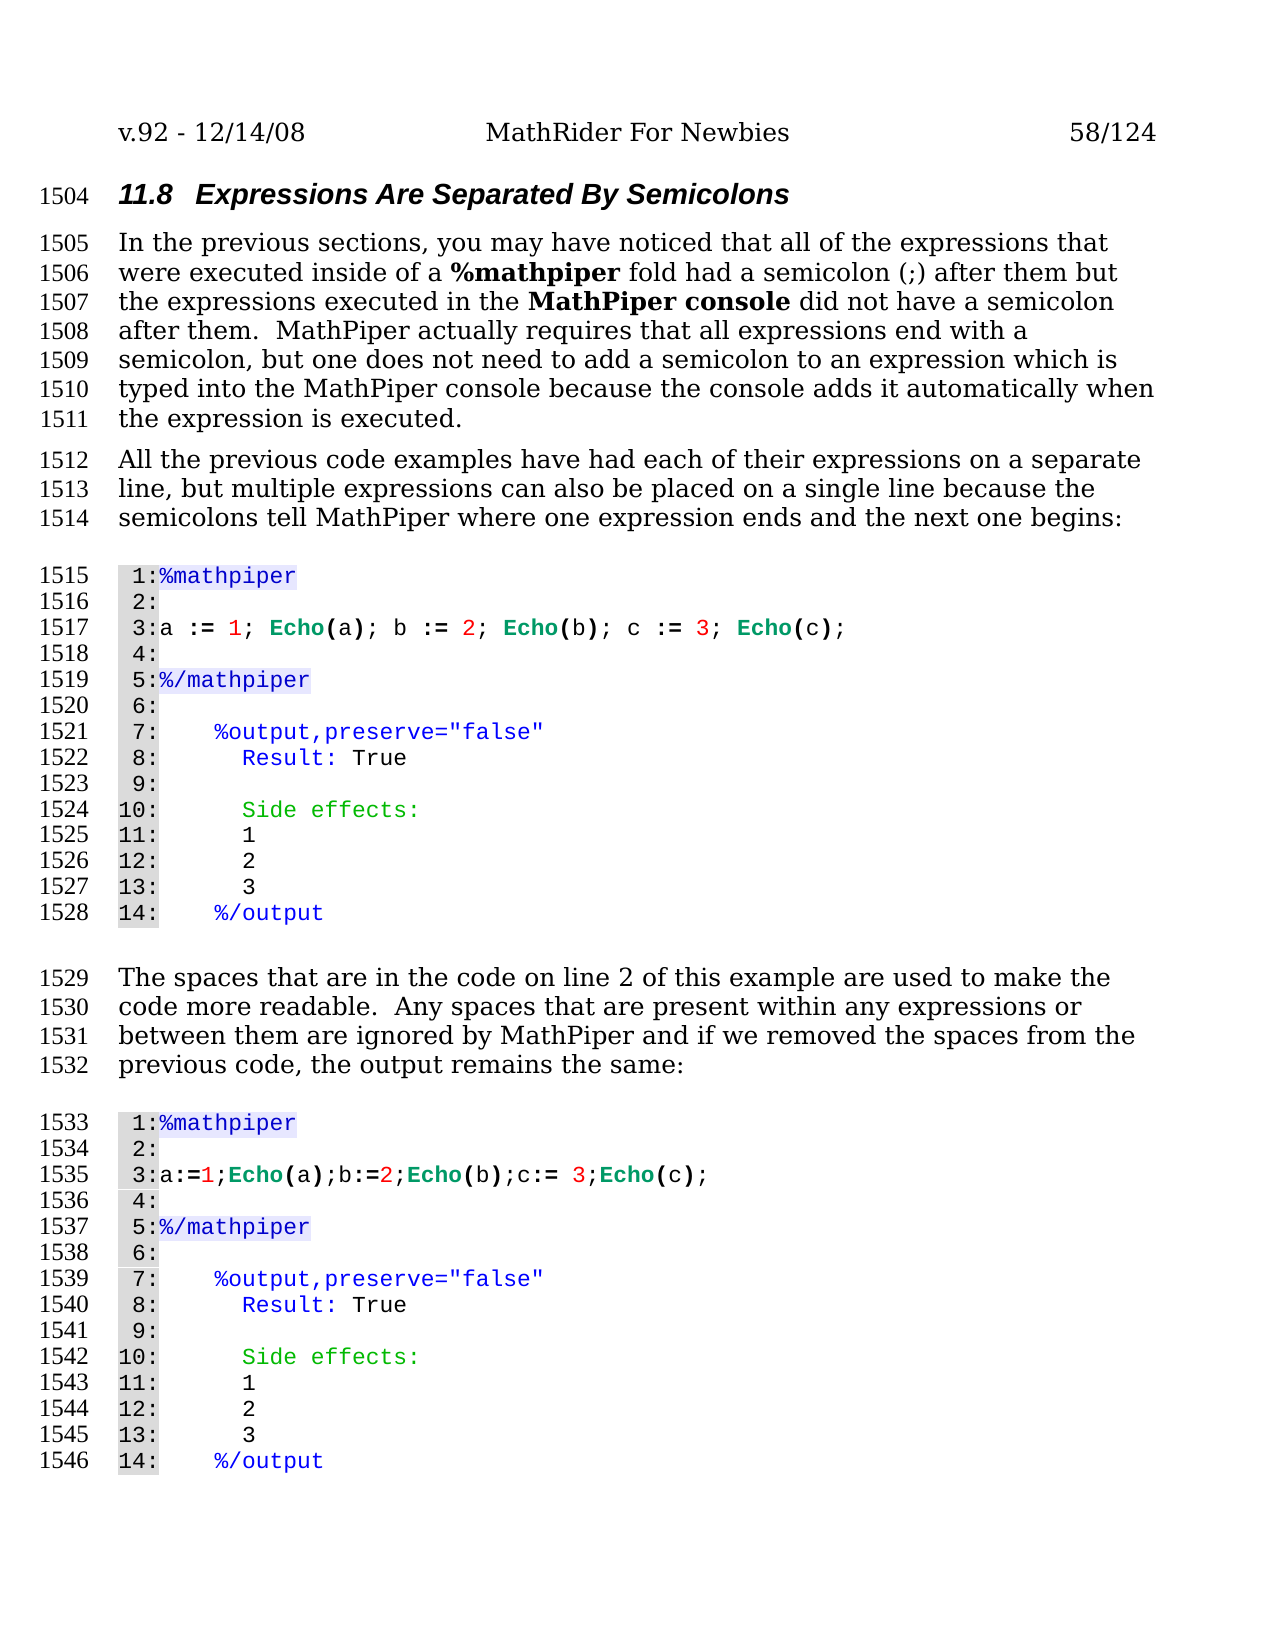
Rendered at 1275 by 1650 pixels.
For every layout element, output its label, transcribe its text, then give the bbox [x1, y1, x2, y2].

text 8: Result: True [118, 746, 1157, 772]
text 8: Result: True [118, 1293, 1157, 1319]
text 10: Side effects: [118, 1345, 1157, 1371]
text 14: %/output [118, 902, 1157, 928]
text 1:%mathpiper [118, 1112, 1157, 1138]
text 3:a := 1; Echo(a); b := 2; Echo(b); c := 3; Echo(c); [118, 616, 1157, 642]
text 14: %/output [118, 1449, 1157, 1475]
text 7: %output,preserve="false" [118, 720, 1157, 746]
text 2: [118, 1138, 1157, 1164]
text 9: [118, 772, 1157, 798]
text The spaces that are in the code on line 2 of this example are used to make the code more readable. Any spaces that are present within any expressions or between them are ignored by MathPiper and if we removed the spaces from the previous code, the output remains the same: [118, 963, 1157, 1080]
text 5:%/mathpiper [118, 1216, 1157, 1241]
text 12: 2 [118, 850, 1157, 876]
text 9: [118, 1319, 1157, 1345]
text In the previous sections, you may have noticed that all of the expressions that were executed inside of a %mathpiper fold had a semicolon (;) after them but the expressions executed in the MathPiper console did not have a semicolon after them. MathPiper actually requires that all expressions end with a semicolon, but one does not need to add a semicolon to an expression which is typed into the MathPiper console because the console adds it automatically when the expression is executed. [118, 228, 1157, 433]
text 6: [118, 694, 1157, 720]
subtitle Expressions Are Separated By Semicolons [118, 177, 1157, 210]
text 4: [118, 642, 1157, 668]
text 5:%/mathpiper [118, 668, 1157, 694]
text 10: Side effects: [118, 798, 1157, 824]
text 7: %output,preserve="false" [118, 1267, 1157, 1293]
text 11: 1 [118, 1371, 1157, 1397]
text 3:a:=1;Echo(a);b:=2;Echo(b);c:= 3;Echo(c); [118, 1164, 1157, 1189]
text 12: 2 [118, 1397, 1157, 1423]
text 4: [118, 1189, 1157, 1216]
text 13: 3 [118, 1423, 1157, 1449]
text 2: [118, 590, 1157, 616]
text 13: 3 [118, 876, 1157, 902]
text 11: 1 [118, 824, 1157, 850]
text 1:%mathpiper [118, 564, 1157, 590]
text All the previous code examples have had each of their expressions on a separate line, but multiple expressions can also be placed on a single line because the semicolons tell MathPiper where one expression ends and the next one begins: [118, 445, 1157, 532]
text 6: [118, 1241, 1157, 1267]
